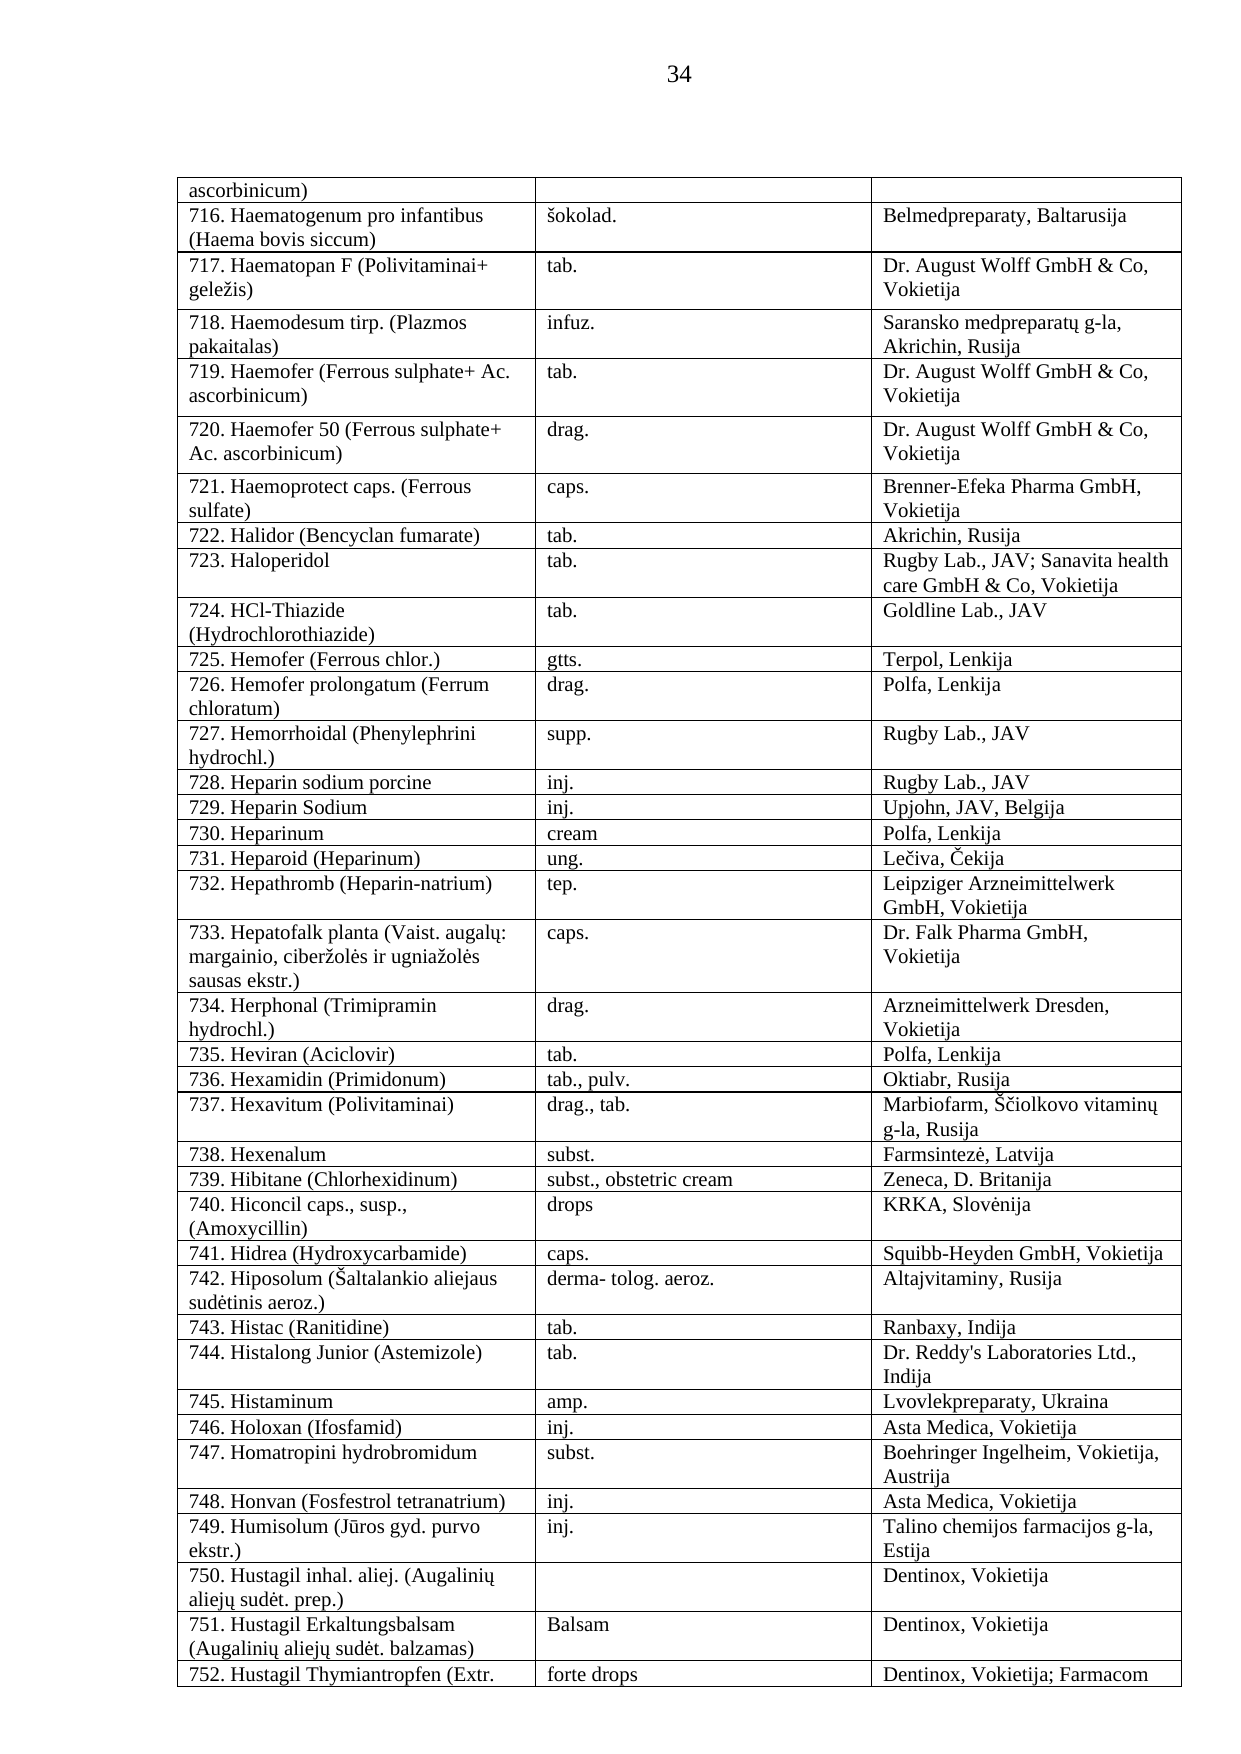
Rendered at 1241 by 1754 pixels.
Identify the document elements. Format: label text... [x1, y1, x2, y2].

table_cell 740. Hiconcil caps., susp., (Amoxycillin) [178, 1192, 535, 1240]
table_cell tep. [536, 871, 871, 919]
table_cell 745. Histaminum [178, 1390, 535, 1413]
table_cell 722. Halidor (Bencyclan fumarate) [178, 523, 535, 547]
table_cell Belmedpreparaty, Baltarusija [872, 203, 1181, 251]
table_cell Altajvitaminy, Rusija [872, 1266, 1181, 1314]
table_cell cream [536, 820, 871, 844]
table_cell forte drops [536, 1661, 871, 1686]
table_cell 749. Humisolum (Jūros gyd. purvo ekstr.) [178, 1514, 535, 1562]
table_cell 733. Hepatofalk planta (Vaist. augalų: margainio, ciberžolės ir ugniažolės sausas ekstr.) [178, 920, 535, 992]
table_cell Marbiofarm, Ščiolkovo vitaminų g-la, Rusija [872, 1093, 1181, 1141]
table_cell tab. [536, 523, 871, 547]
table_cell 739. Hibitane (Chlorhexidinum) [178, 1167, 535, 1191]
table_cell Upjohn, JAV, Belgija [872, 795, 1181, 819]
table_cell 728. Heparin sodium porcine [178, 770, 535, 794]
table_cell tab. [536, 549, 871, 597]
table_cell subst. [536, 1142, 871, 1166]
table_cell Farmsintezė, Latvija [872, 1142, 1181, 1166]
table_cell inj. [536, 1514, 871, 1562]
table_cell subst., obstetric cream [536, 1167, 871, 1191]
table_cell 738. Hexenalum [178, 1142, 535, 1166]
table_cell 751. Hustagil Erkaltungsbalsam (Augalinių aliejų sudėt. balzamas) [178, 1612, 535, 1660]
table_cell Polfa, Lenkija [872, 820, 1181, 844]
table_cell drag. [536, 417, 871, 473]
table_cell Dentinox, Vokietija [872, 1563, 1181, 1611]
table_cell 720. Haemofer 50 (Ferrous sulphate+ Ac. ascorbinicum) [178, 417, 535, 473]
table_cell tab. [536, 1042, 871, 1066]
table_cell drag., tab. [536, 1093, 871, 1141]
table_cell šokolad. [536, 203, 871, 251]
table_cell 719. Haemofer (Ferrous sulphate+ Ac. ascorbinicum) [178, 359, 535, 416]
table_cell 742. Hiposolum (Šaltalankio aliejaus sudėtinis aeroz.) [178, 1266, 535, 1314]
table_cell Arzneimittelwerk Dresden, Vokietija [872, 993, 1181, 1041]
table_cell Dentinox, Vokietija; Farmacom [872, 1661, 1181, 1686]
table_cell 729. Heparin Sodium [178, 795, 535, 819]
table_cell [536, 1563, 871, 1611]
table_cell tab. [536, 1315, 871, 1339]
table_cell Saransko medpreparatų g-la, Akrichin, Rusija [872, 310, 1181, 358]
table_cell [872, 178, 1181, 202]
table_cell 744. Histalong Junior (Astemizole) [178, 1340, 535, 1388]
table_cell inj. [536, 1415, 871, 1439]
table_cell Rugby Lab., JAV; Sanavita health care GmbH & Co, Vokietija [872, 549, 1181, 597]
table_cell subst. [536, 1440, 871, 1488]
table_cell Goldline Lab., JAV [872, 598, 1181, 646]
table_cell 726. Hemofer prolongatum (Ferrum chloratum) [178, 672, 535, 720]
table_cell 746. Holoxan (Ifosfamid) [178, 1415, 535, 1439]
table_cell 721. Haemoprotect caps. (Ferrous sulfate) [178, 474, 535, 522]
table_cell 725. Hemofer (Ferrous chlor.) [178, 647, 535, 671]
table_cell inj. [536, 795, 871, 819]
table_cell 737. Hexavitum (Polivitaminai) [178, 1093, 535, 1141]
table_cell Lečiva, Čekija [872, 846, 1181, 869]
table_cell caps. [536, 474, 871, 522]
table_cell caps. [536, 1241, 871, 1265]
table_cell Polfa, Lenkija [872, 672, 1181, 720]
table_cell Rugby Lab., JAV [872, 721, 1181, 769]
table_cell tab. [536, 598, 871, 646]
table_cell Squibb-Heyden GmbH, Vokietija [872, 1241, 1181, 1265]
table_cell supp. [536, 721, 871, 769]
table_cell 718. Haemodesum tirp. (Plazmos pakaitalas) [178, 310, 535, 358]
table_cell Balsam [536, 1612, 871, 1660]
table_cell 747. Homatropini hydrobromidum [178, 1440, 535, 1488]
table_cell 730. Heparinum [178, 820, 535, 844]
table_cell derma- tolog. aeroz. [536, 1266, 871, 1314]
table_cell 748. Honvan (Fosfestrol tetranatrium) [178, 1489, 535, 1513]
table_cell inj. [536, 1489, 871, 1513]
table_cell 717. Haematopan F (Polivitaminai+ geležis) [178, 253, 535, 309]
table_cell Asta Medica, Vokietija [872, 1415, 1181, 1439]
table_cell Talino chemijos farmacijos g-la, Estija [872, 1514, 1181, 1562]
table_cell 724. HCl-Thiazide (Hydrochlorothiazide) [178, 598, 535, 646]
table_cell Oktiabr, Rusija [872, 1067, 1181, 1091]
table_cell 743. Histac (Ranitidine) [178, 1315, 535, 1339]
table_cell 750. Hustagil inhal. aliej. (Augalinių aliejų sudėt. prep.) [178, 1563, 535, 1611]
table_cell Polfa, Lenkija [872, 1042, 1181, 1066]
table_cell tab. [536, 1340, 871, 1388]
table_cell Dentinox, Vokietija [872, 1612, 1181, 1660]
table_cell infuz. [536, 310, 871, 358]
table_cell Leipziger Arzneimittelwerk GmbH, Vokietija [872, 871, 1181, 919]
table_cell [536, 178, 871, 202]
table_cell 731. Heparoid (Heparinum) [178, 846, 535, 869]
table_cell 716. Haematogenum pro infantibus (Haema bovis siccum) [178, 203, 535, 251]
table_cell Boehringer Ingelheim, Vokietija, Austrija [872, 1440, 1181, 1488]
table_cell KRKA, Slovėnija [872, 1192, 1181, 1240]
table_cell Dr. August Wolff GmbH & Co, Vokietija [872, 253, 1181, 309]
table_cell Dr. August Wolff GmbH & Co, Vokietija [872, 417, 1181, 473]
table_cell 723. Haloperidol [178, 549, 535, 597]
table_cell tab., pulv. [536, 1067, 871, 1091]
table_cell drag. [536, 672, 871, 720]
table_cell drag. [536, 993, 871, 1041]
table_cell 736. Hexamidin (Primidonum) [178, 1067, 535, 1091]
table_cell Zeneca, D. Britanija [872, 1167, 1181, 1191]
table_cell tab. [536, 253, 871, 309]
table_cell gtts. [536, 647, 871, 671]
table_cell 732. Hepathromb (Heparin-natrium) [178, 871, 535, 919]
table_cell ascorbinicum) [178, 178, 535, 202]
table_cell Terpol, Lenkija [872, 647, 1181, 671]
table_cell Rugby Lab., JAV [872, 770, 1181, 794]
table_cell 752. Hustagil Thymiantropfen (Extr. [178, 1661, 535, 1686]
table_cell tab. [536, 359, 871, 416]
table_cell Asta Medica, Vokietija [872, 1489, 1181, 1513]
table_cell drops [536, 1192, 871, 1240]
table_cell inj. [536, 770, 871, 794]
table_cell Akrichin, Rusija [872, 523, 1181, 547]
table_cell Brenner-Efeka Pharma GmbH, Vokietija [872, 474, 1181, 522]
table_cell Ranbaxy, Indija [872, 1315, 1181, 1339]
table_cell Dr. Falk Pharma GmbH, Vokietija [872, 920, 1181, 992]
table_cell 727. Hemorrhoidal (Phenylephrini hydrochl.) [178, 721, 535, 769]
table_cell 741. Hidrea (Hydroxycarbamide) [178, 1241, 535, 1265]
table_cell ung. [536, 846, 871, 869]
table_cell Lvovlekpreparaty, Ukraina [872, 1390, 1181, 1413]
table_cell Dr. August Wolff GmbH & Co, Vokietija [872, 359, 1181, 416]
table_cell 734. Herphonal (Trimipramin hydrochl.) [178, 993, 535, 1041]
table_cell amp. [536, 1390, 871, 1413]
table_cell 735. Heviran (Aciclovir) [178, 1042, 535, 1066]
table_cell Dr. Reddy's Laboratories Ltd., Indija [872, 1340, 1181, 1388]
table_cell caps. [536, 920, 871, 992]
